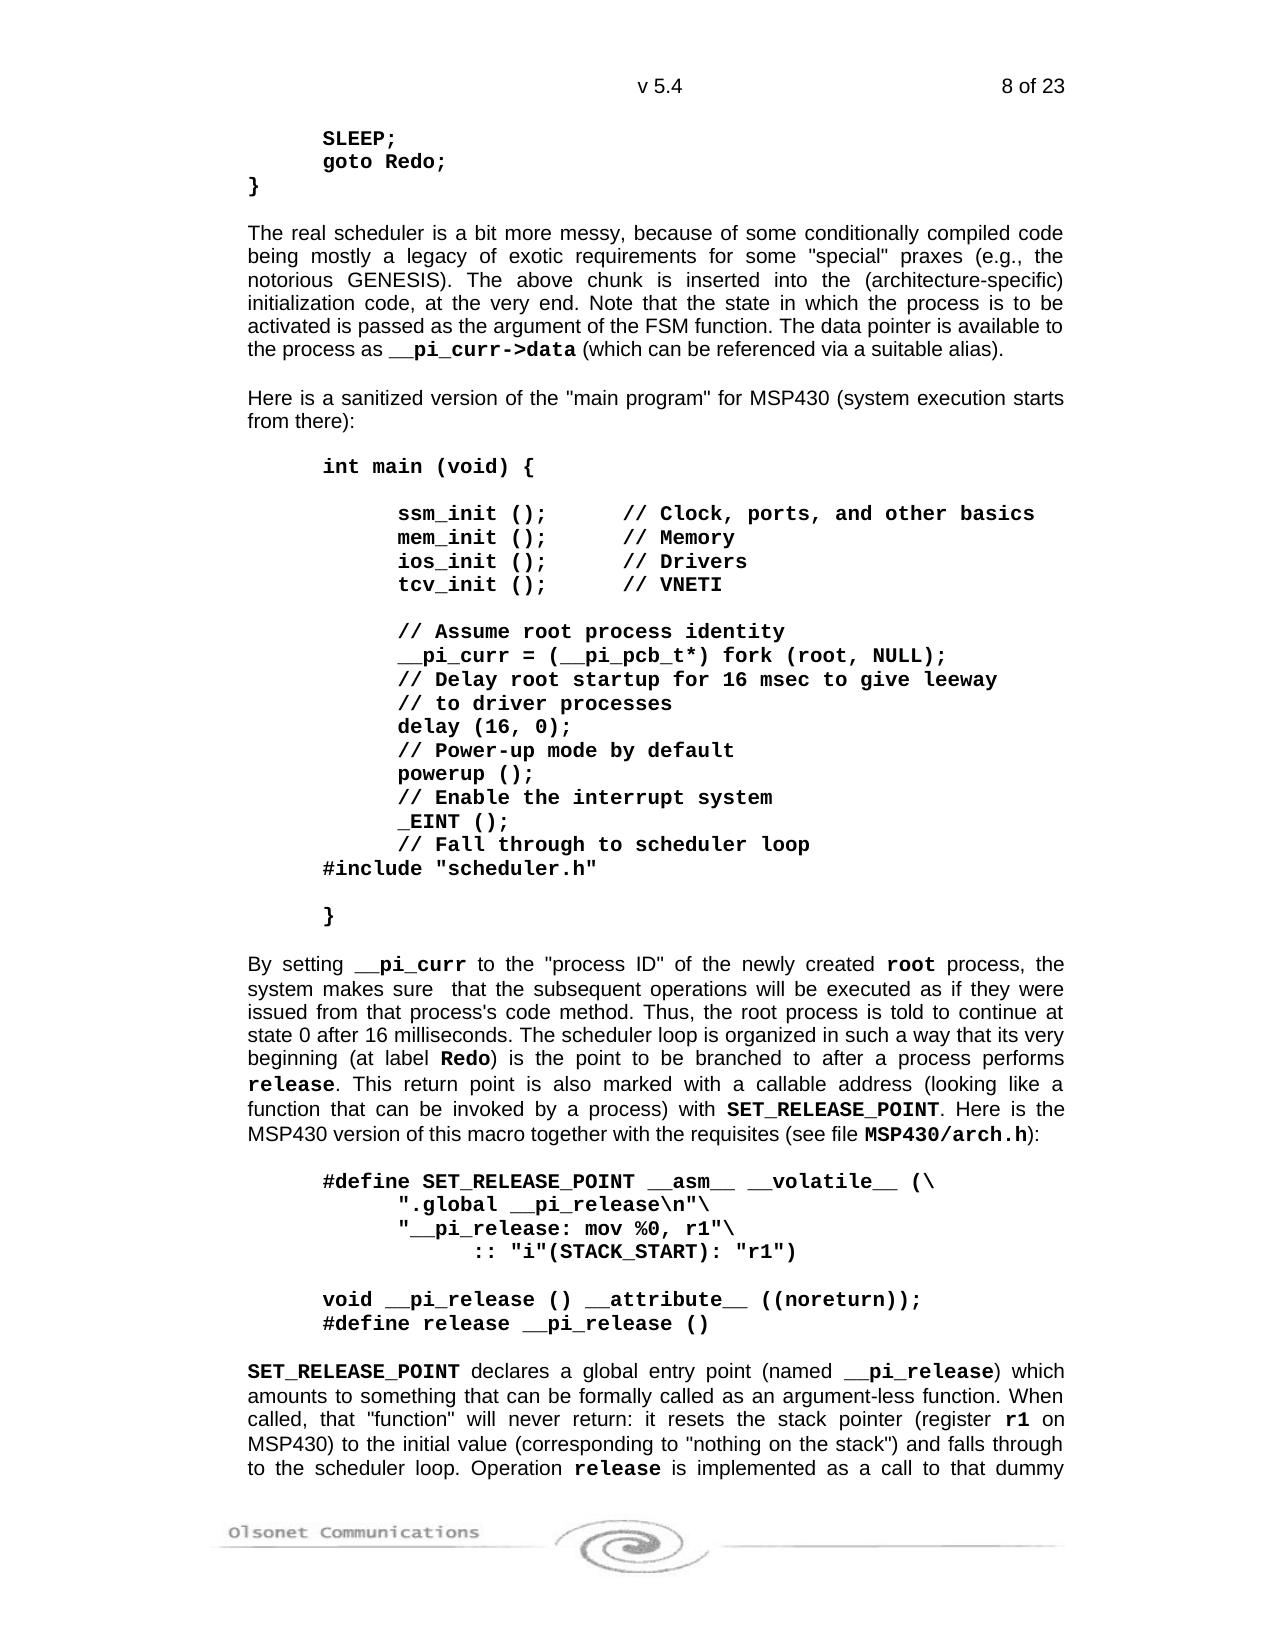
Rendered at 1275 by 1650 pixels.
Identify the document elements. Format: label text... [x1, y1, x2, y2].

text // Enable the interrupt system [247, 787, 1065, 811]
text // Fall through to scheduler loop [247, 834, 1065, 858]
text powerup (); [247, 763, 1065, 787]
text // to driver processes [247, 692, 1065, 716]
picture [210, 1504, 1065, 1596]
text mem_init (); // Memory [247, 527, 1065, 551]
text By setting __pi_curr to the "process ID" of the newly created root process, the system makes sure that the subsequent operations will be executed as if they were issued from that process's code method. Thus, the root process is told to continue at state 0 after 16 milliseconds. The scheduler loop is organized in such a way that its very beginning (at label Redo) is the point to be branched to after a process performs release. This return point is also marked with a callable address (looking like a function that can be invoked by a process) with SET_RELEASE_POINT. Here is the MSP430 version of this macro together with the requisites (see file MSP430/arch.h): [247, 952, 1065, 1147]
text Here is a sanitized version of the "main program" for MSP430 (system execution starts from there): [247, 386, 1065, 433]
text } [247, 175, 1065, 199]
text #define release __pi_release () [247, 1312, 1065, 1336]
text #define SET_RELEASE_POINT __asm__ __volatile__ (\ [247, 1171, 1065, 1194]
text The real scheduler is a bit more messy, because of some conditionally compiled code being mostly a legacy of exotic requirements for some "special" praxes (e.g., the notorious GENESIS). The above chunk is inserted into the (architecture-specific) initialization code, at the very end. Note that the state in which the process is to be activated is passed as the argument of the FSM function. The data pointer is available to the process as __pi_curr->data (which can be referenced via a suitable alias). [247, 222, 1065, 363]
text // Delay root startup for 16 msec to give leeway [247, 669, 1065, 692]
text void __pi_release () __attribute__ ((noreturn)); [247, 1289, 1065, 1312]
text "__pi_release: mov %0, r1"\ [247, 1218, 1065, 1242]
text // Power-up mode by default [247, 740, 1065, 763]
text SET_RELEASE_POINT declares a global entry point (named __pi_release) which amounts to something that can be formally called as an argument-less function. When called, that "function" will never return: it resets the stack pointer (register r1 on MSP430) to the initial value (corresponding to "nothing on the stack") and falls through to the scheduler loop. Operation release is implemented as a call to that dummy [247, 1359, 1065, 1481]
text ios_init (); // Drivers [247, 551, 1065, 574]
text #include "scheduler.h" [247, 858, 1065, 882]
text delay (16, 0); [247, 716, 1065, 740]
text SLEEP; [247, 128, 1065, 151]
text __pi_curr = (__pi_pcb_t*) fork (root, NULL); [247, 645, 1065, 669]
text tcv_init (); // VNETI [247, 574, 1065, 598]
text } [247, 905, 1065, 929]
text // Assume root process identity [247, 622, 1065, 645]
text :: "i"(STACK_START): "r1") [247, 1242, 1065, 1265]
text int main (void) { [247, 456, 1065, 480]
text _EINT (); [247, 811, 1065, 834]
text goto Redo; [247, 151, 1065, 175]
text ssm_init (); // Clock, ports, and other basics [247, 503, 1065, 527]
text ".global __pi_release\n"\ [247, 1194, 1065, 1218]
